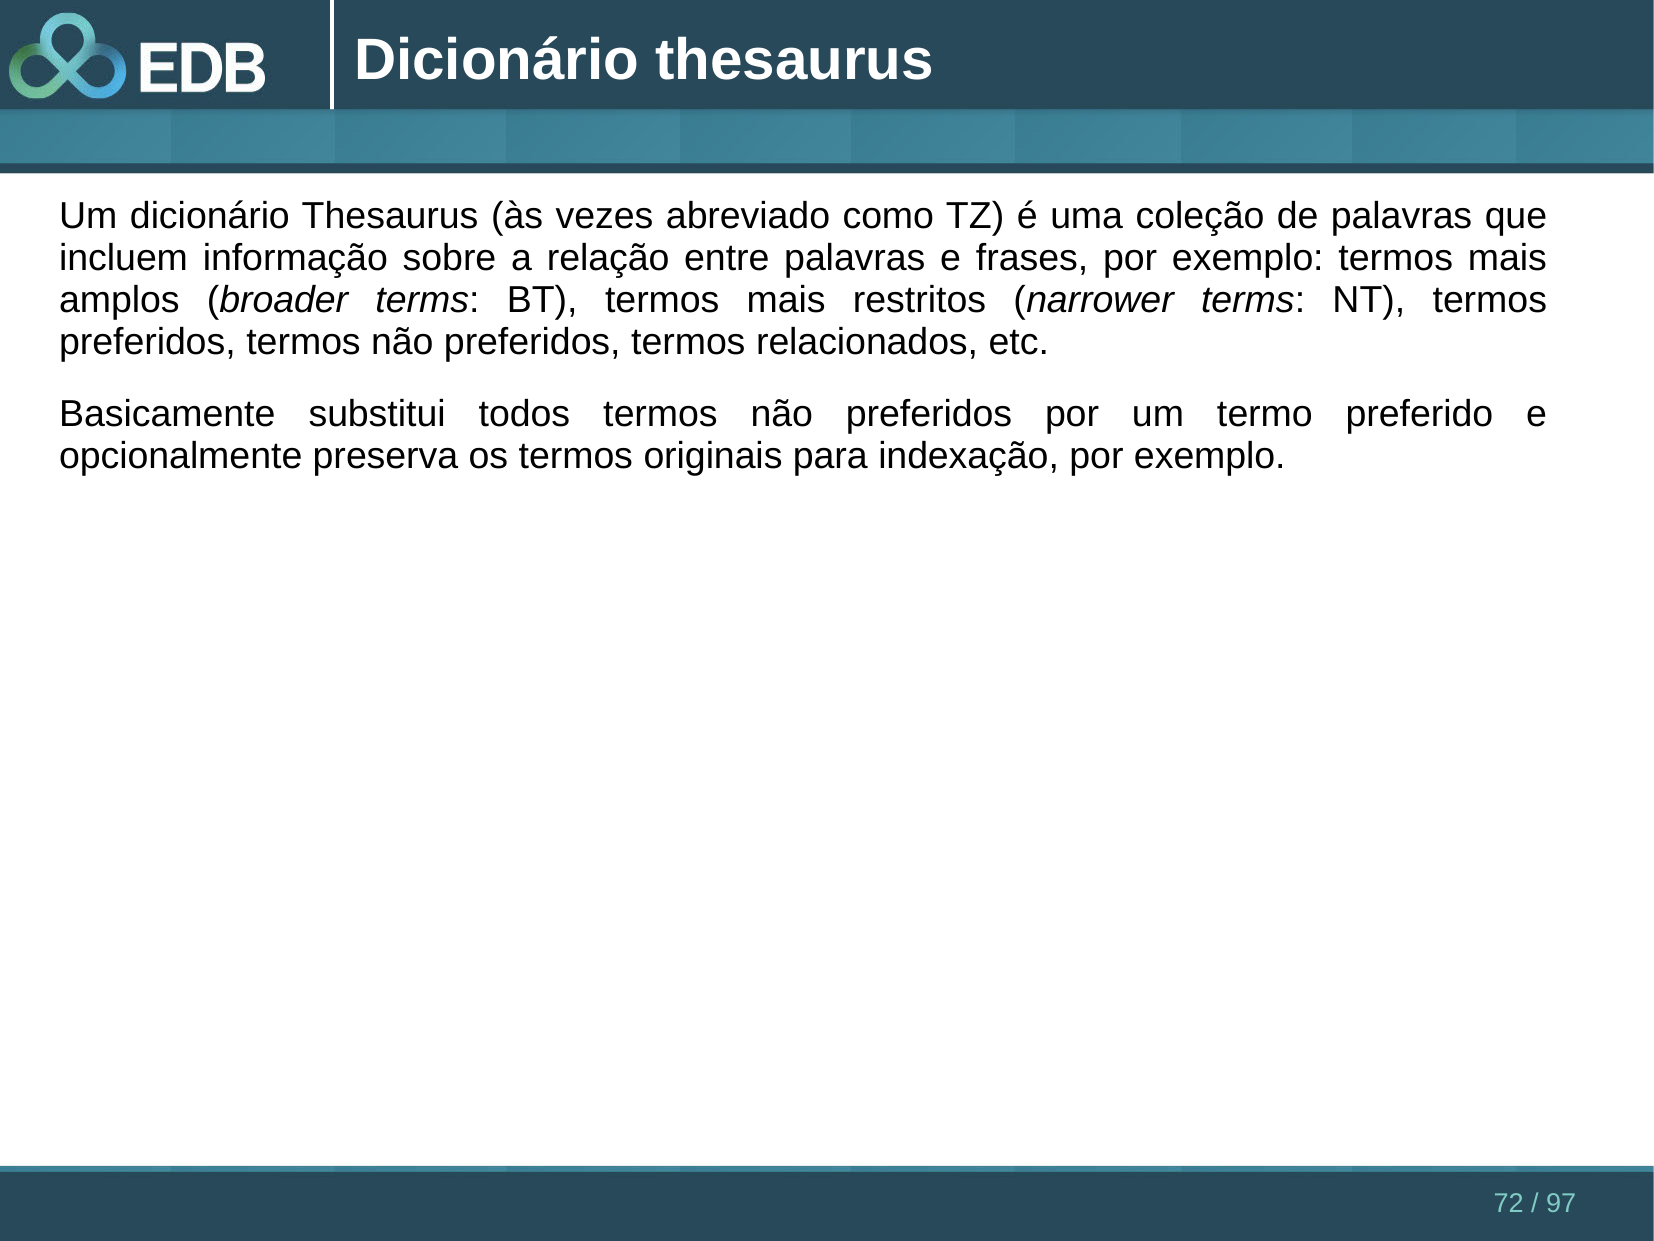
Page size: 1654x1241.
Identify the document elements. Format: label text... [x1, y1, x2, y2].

title Dicionário thesaurus [354, 0, 1625, 125]
picture [0, 0, 1654, 1241]
list Um dicionário Thesaurus (às vezes abreviado como TZ) é uma coleção de palavras que incluem informação sobre a relação entre palavras e frases, por exemplo: termos mais amplos (broader terms: BT), termos mais restritos (narrower terms: NT), termos preferidos, termos não preferidos, termos relacionados, etc. Basicamente substitui todos termos não preferidos por um termo preferido e opcionalmente preserva os termos originais para indexação, por exemplo. [59, 194, 1548, 477]
